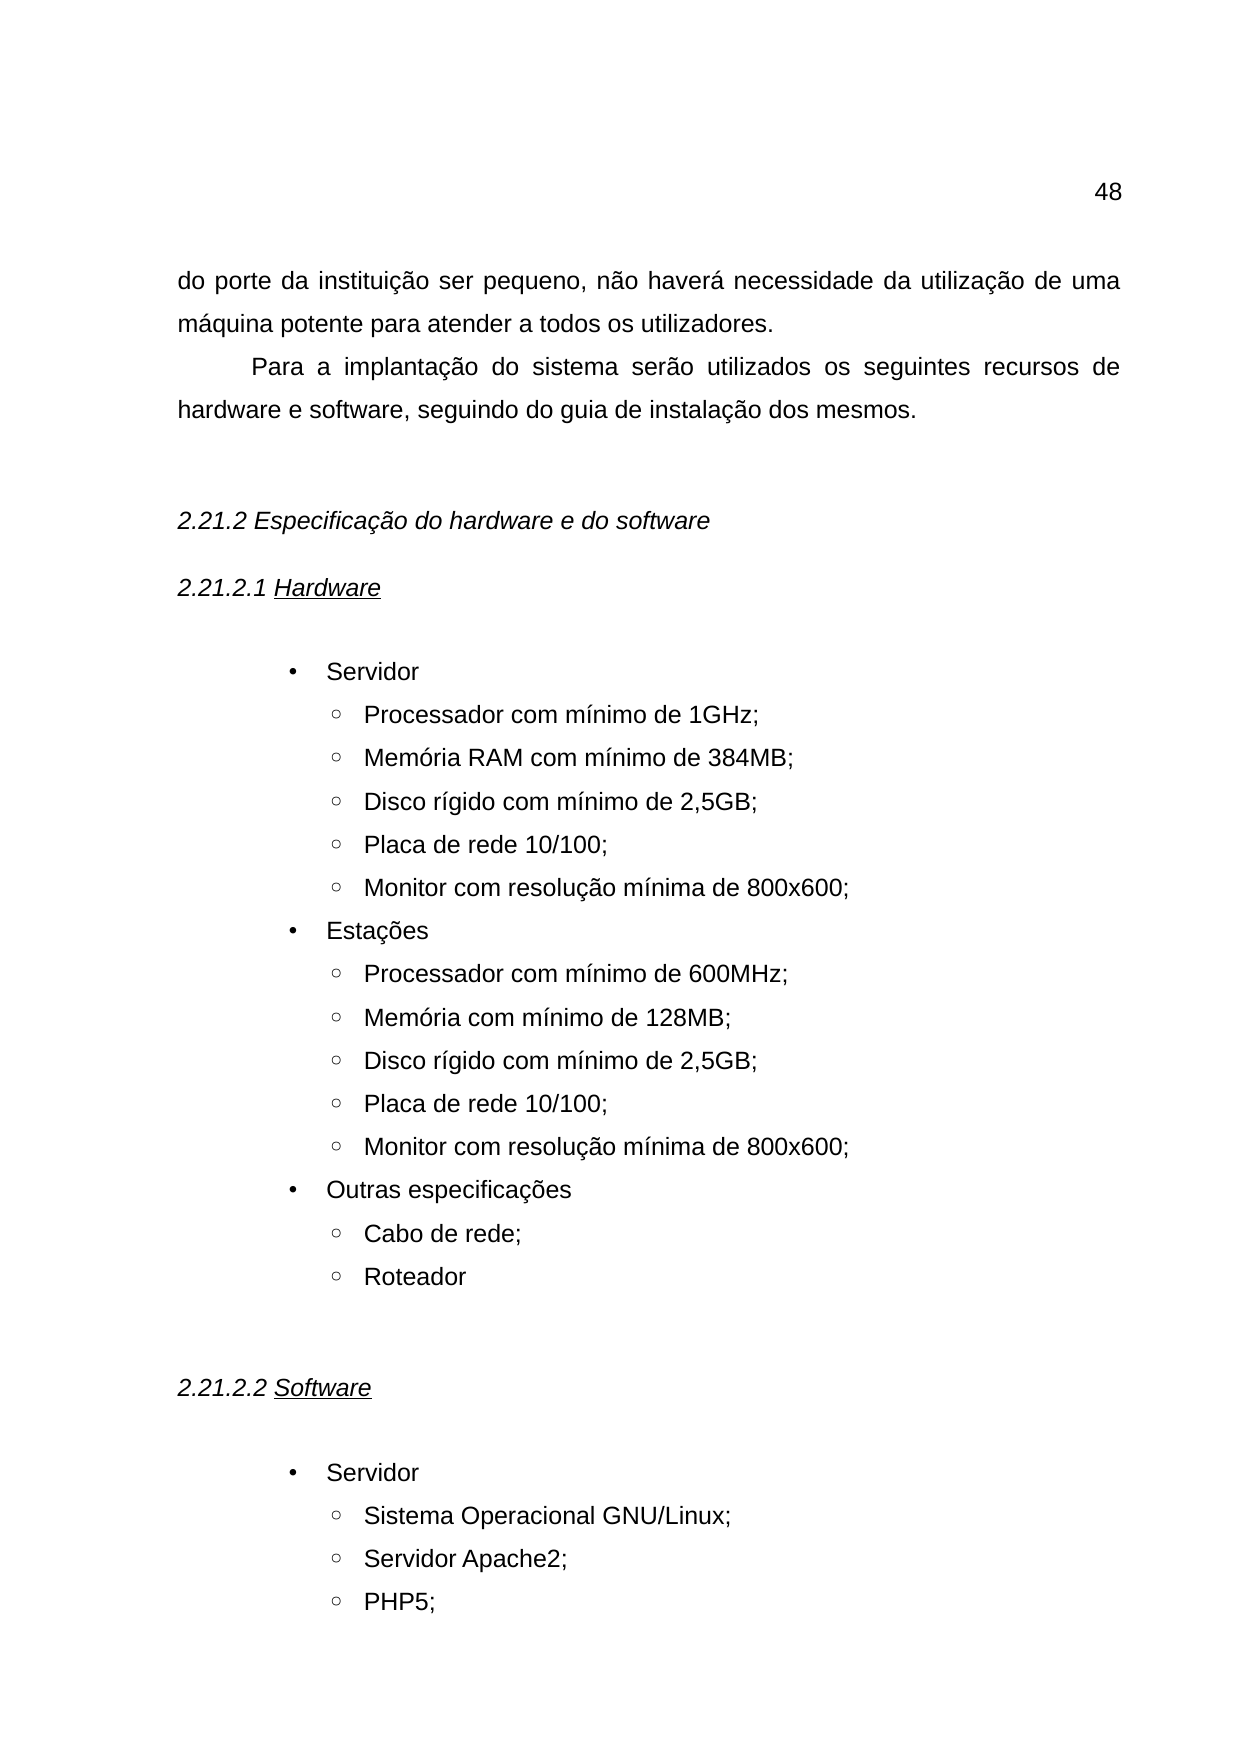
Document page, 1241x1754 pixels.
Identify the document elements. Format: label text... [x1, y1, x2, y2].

list Monitor com resolução mínima de 800x600; [326, 1132, 1122, 1161]
list Servidor [288, 657, 1122, 686]
list Disco rígido com mínimo de 2,5GB; [326, 786, 1122, 815]
text do porte da instituição ser pequeno, não haverá necessidade da utilização de uma máquina potente para atender a todos os utilizadores. [177, 266, 1122, 338]
list PHP5; [326, 1587, 1122, 1616]
subtitle 2.21.2.1 Hardware [177, 573, 1122, 601]
list Monitor com resolução mínima de 800x600; [326, 873, 1122, 902]
subtitle 2.21.2.2 Software [177, 1373, 1122, 1402]
list Roteador [326, 1262, 1122, 1291]
list Sistema Operacional GNU/Linux; [326, 1501, 1122, 1529]
list Outras especificações [288, 1176, 1122, 1204]
list Processador com mínimo de 600MHz; [326, 959, 1122, 988]
list Disco rígido com mínimo de 2,5GB; [326, 1046, 1122, 1075]
list Servidor Apache2; [326, 1544, 1122, 1573]
text Para a implantação do sistema serão utilizados os seguintes recursos de hardware e software, seguindo do guia de instalação dos mesmos. [177, 352, 1122, 424]
list Placa de rede 10/100; [326, 1089, 1122, 1118]
list Cabo de rede; [326, 1219, 1122, 1248]
list Placa de rede 10/100; [326, 830, 1122, 858]
list Estações [288, 916, 1122, 945]
subtitle 2.21.2 Especificação do hardware e do software [177, 506, 1122, 535]
list Servidor [288, 1457, 1122, 1486]
list Memória RAM com mínimo de 384MB; [326, 743, 1122, 772]
list Memória com mínimo de 128MB; [326, 1003, 1122, 1031]
list Processador com mínimo de 1GHz; [326, 700, 1122, 729]
